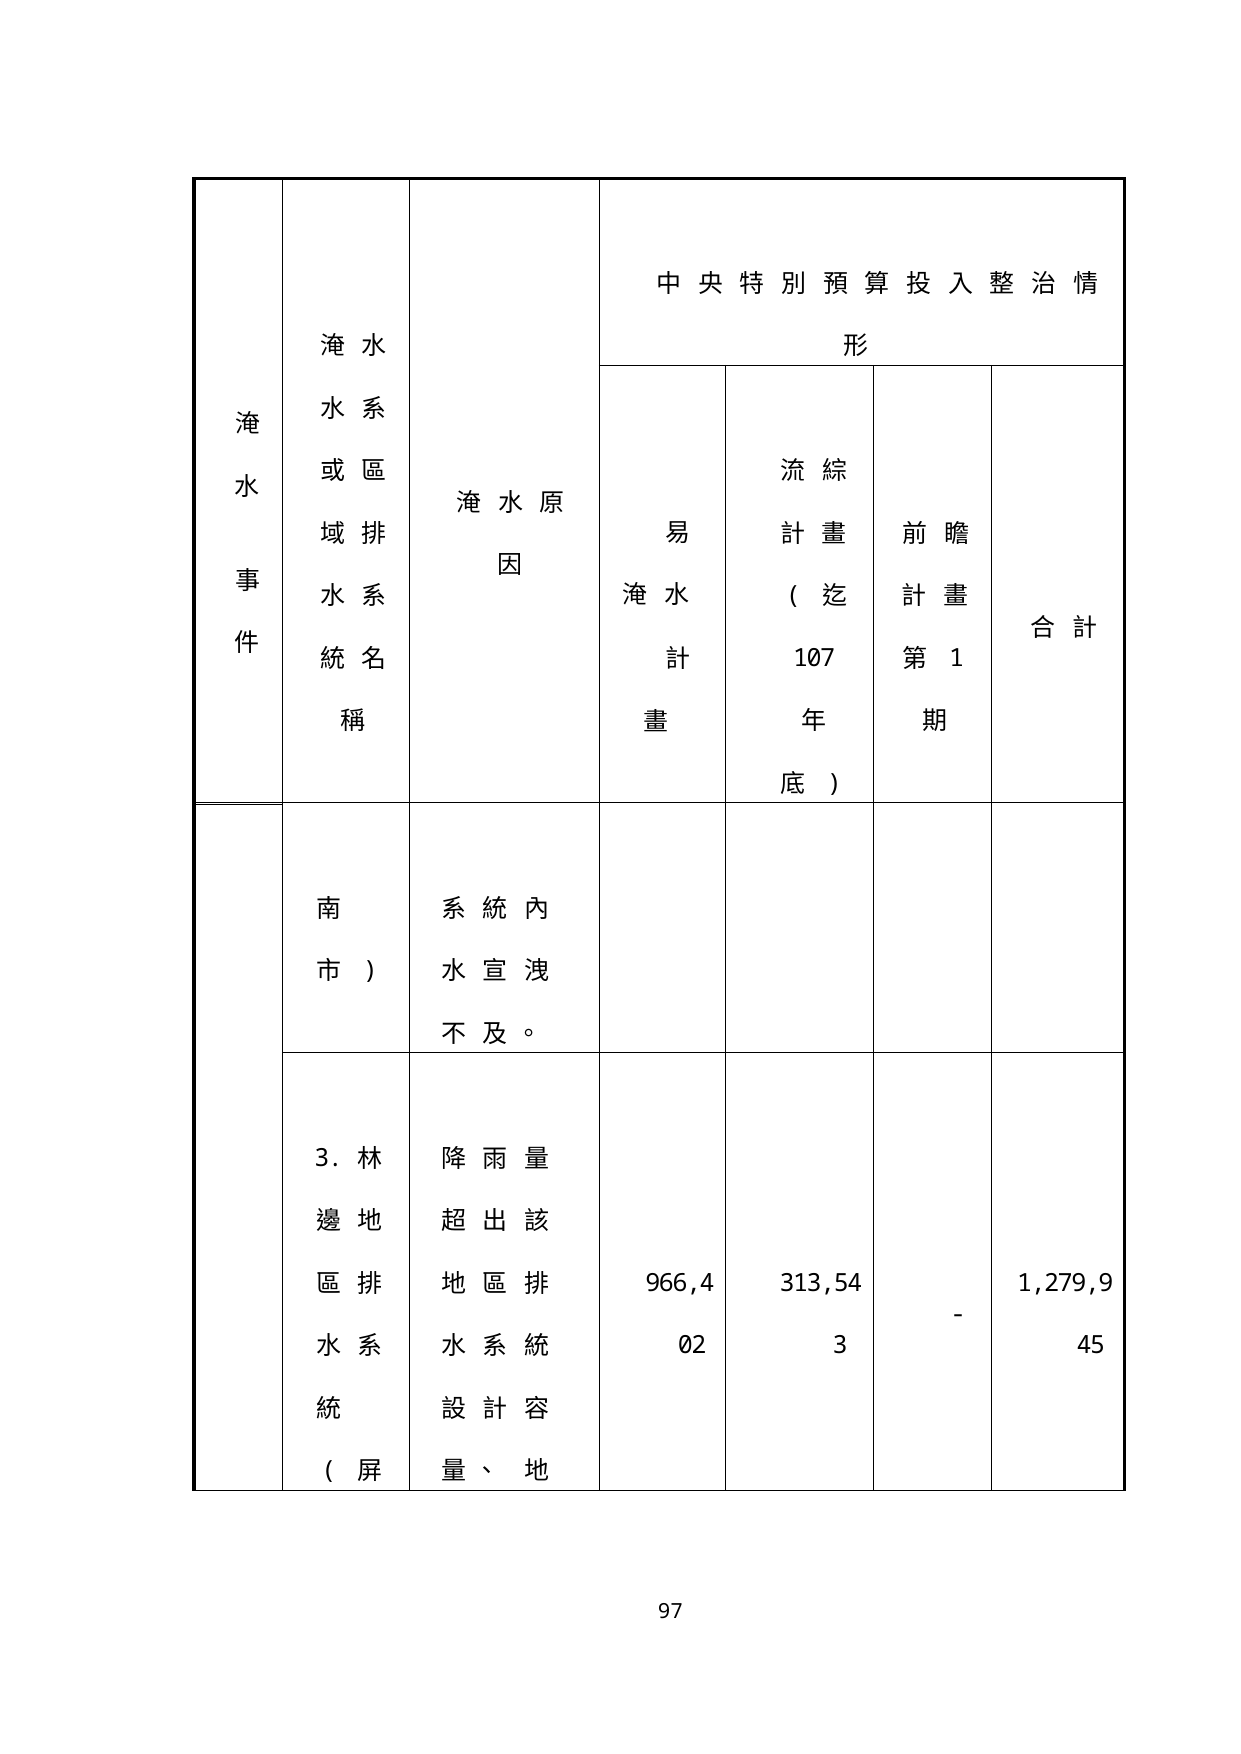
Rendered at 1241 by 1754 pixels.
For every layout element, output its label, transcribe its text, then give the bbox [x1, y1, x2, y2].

table_cell 流綜計畫 (迄107年底) [726, 366, 873, 802]
table_header 淹水水系或區域排水系統名稱 [283, 180, 409, 802]
table_cell 966,402 [600, 1053, 725, 1490]
table_cell - [874, 1053, 991, 1490]
table_header 淹水 事件 [196, 180, 282, 802]
table_cell [726, 803, 873, 1052]
table_cell 易淹水 計畫 [600, 366, 725, 802]
table_cell 3.林邊地區排水系統 (屏 [283, 1053, 409, 1490]
table_header 淹水原因 [410, 180, 599, 802]
table_cell 313,543 [726, 1053, 873, 1490]
table_cell 降雨量超出該地區排水系統設計容量、地 [410, 1053, 599, 1490]
table_header 中央特別預算投入整治情形 [600, 180, 1123, 365]
table_cell - [874, 803, 991, 1052]
table_cell 前瞻計畫 第1期 [874, 366, 991, 802]
table_cell 1,279,945 [992, 1053, 1123, 1490]
table_cell 系統內水宣洩不及。 [410, 803, 599, 1052]
table_cell [600, 803, 725, 1052]
table_cell [196, 805, 282, 1490]
table_cell 南市) [283, 803, 409, 1052]
table_cell 合計 [992, 366, 1123, 802]
table_cell [992, 803, 1123, 1052]
